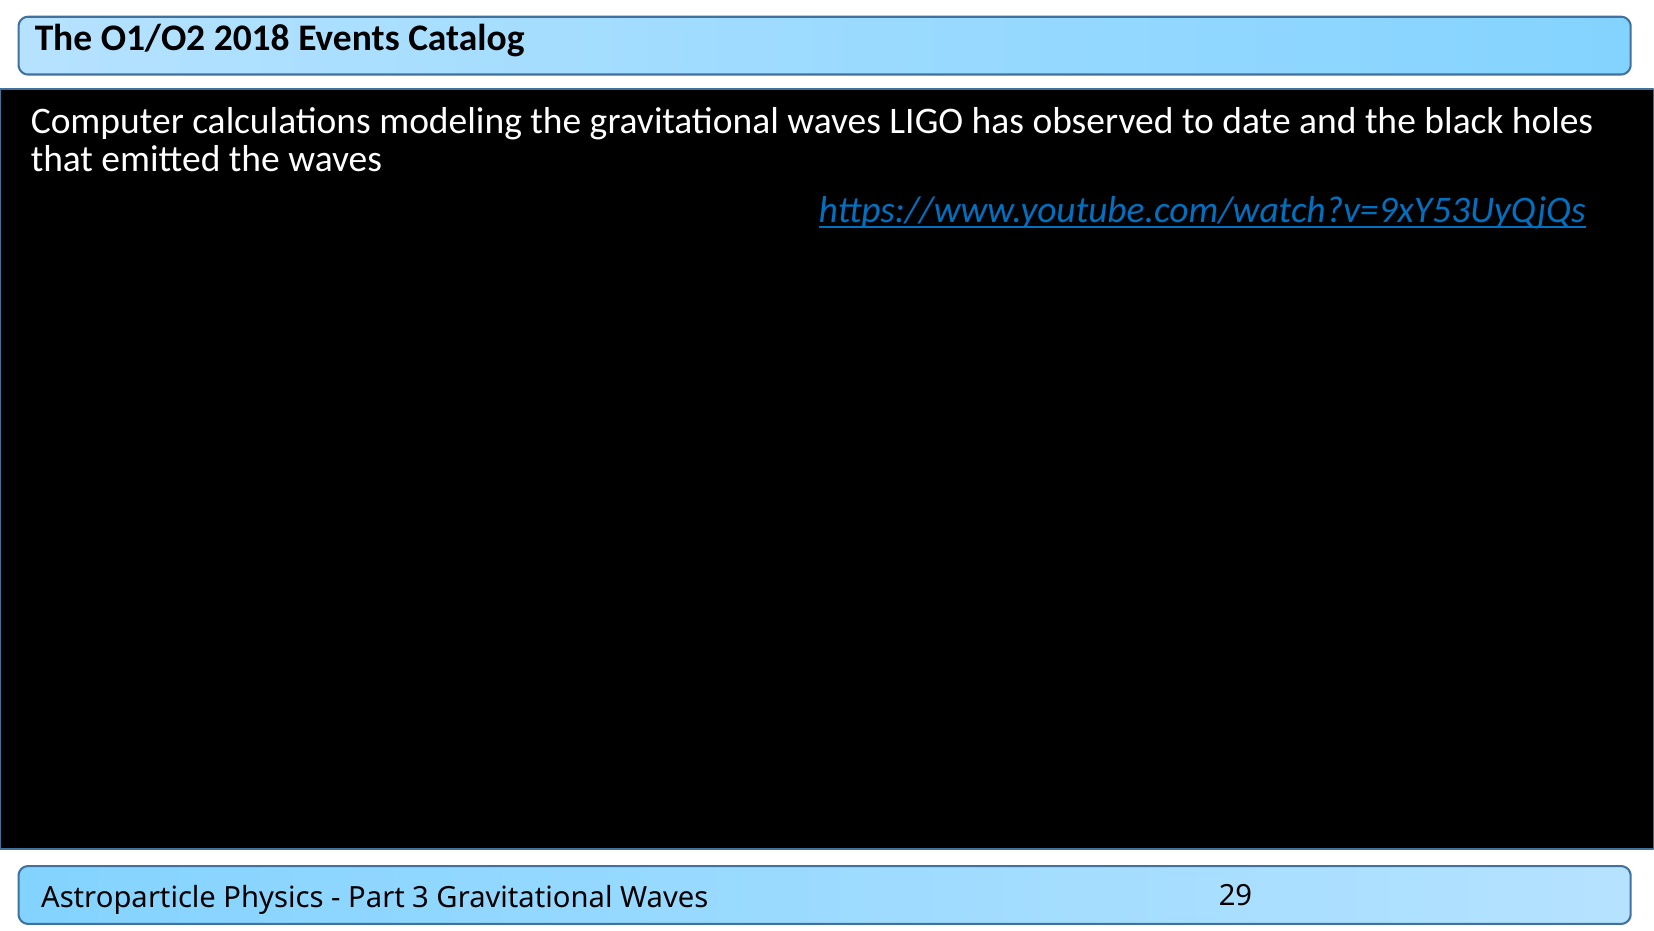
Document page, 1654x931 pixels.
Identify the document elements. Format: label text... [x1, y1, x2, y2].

text_box [1218, 873, 1604, 931]
text_box Computer calculations modeling the gravitational waves LIGO has observed to date and the black holes that emitted the waves [16, 98, 1638, 188]
text_box [0, 89, 1654, 849]
text_box The O1/O2 2018 Events Catalog [19, 15, 1585, 76]
text_box Astroparticle Physics - Part 3 Gravitational Waves [40, 876, 939, 931]
text_box https://www.youtube.com/watch?v=9xY53UyQjQs [803, 188, 1601, 240]
